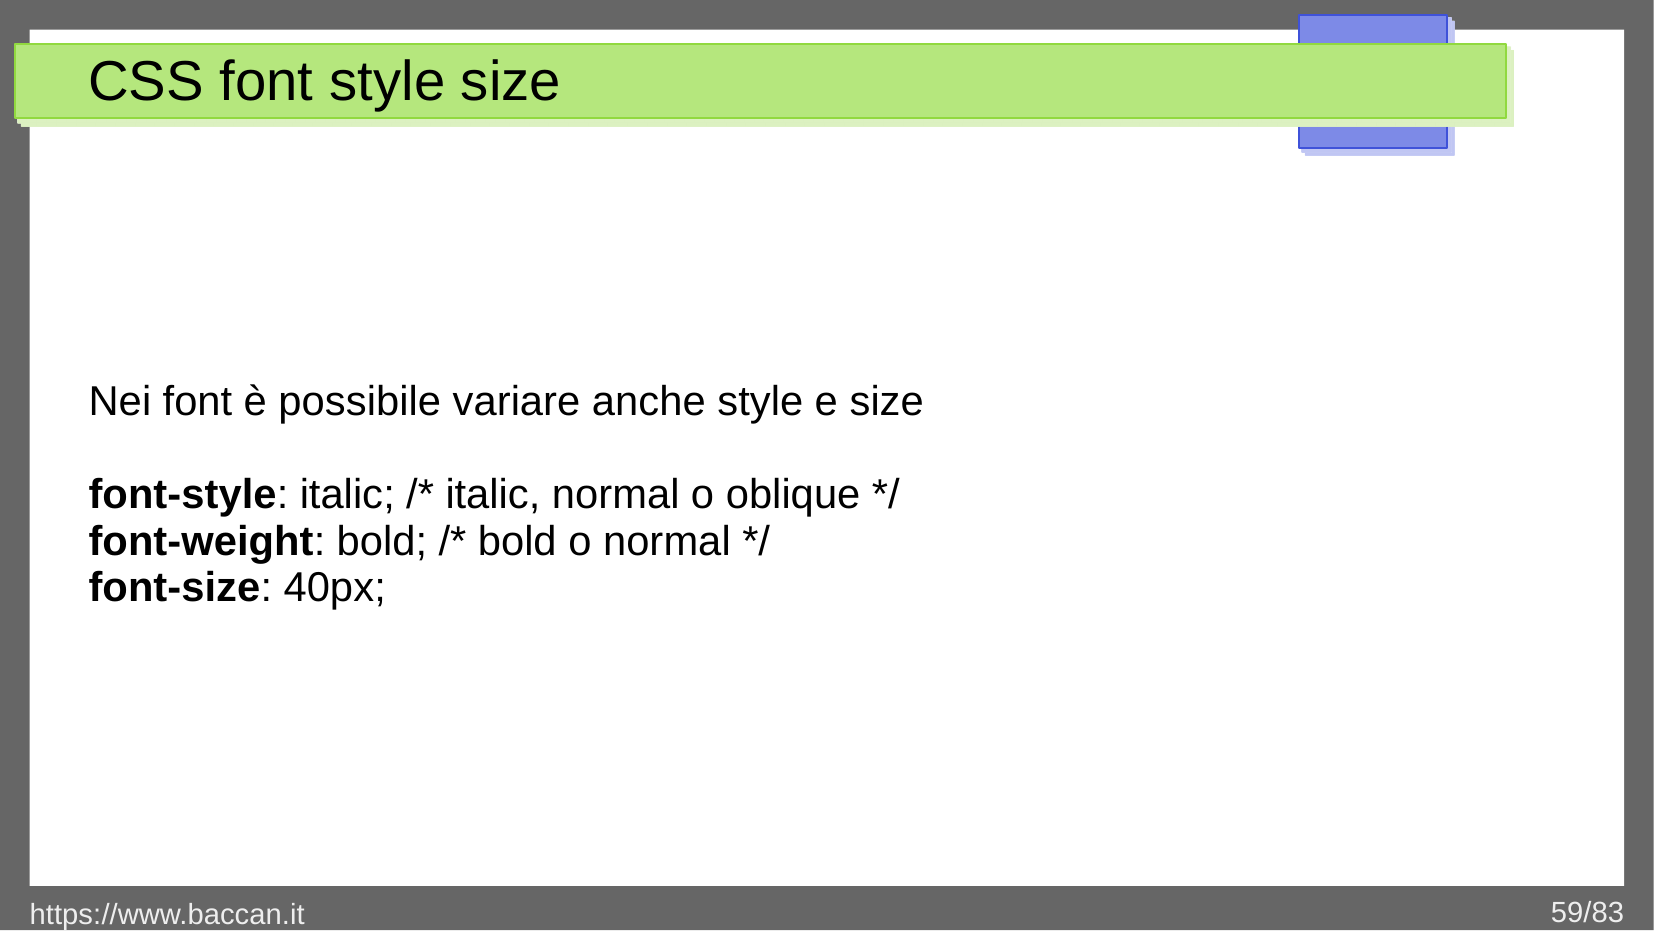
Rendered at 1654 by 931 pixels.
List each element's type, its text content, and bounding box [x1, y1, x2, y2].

text_box Nei font è possibile variare anche style e size font-style: italic; /* italic, normal o oblique */ font-weight: bold; /* bold o normal */ font-size: 40px; [88, 169, 1565, 820]
title CSS font style size [88, 44, 1506, 119]
